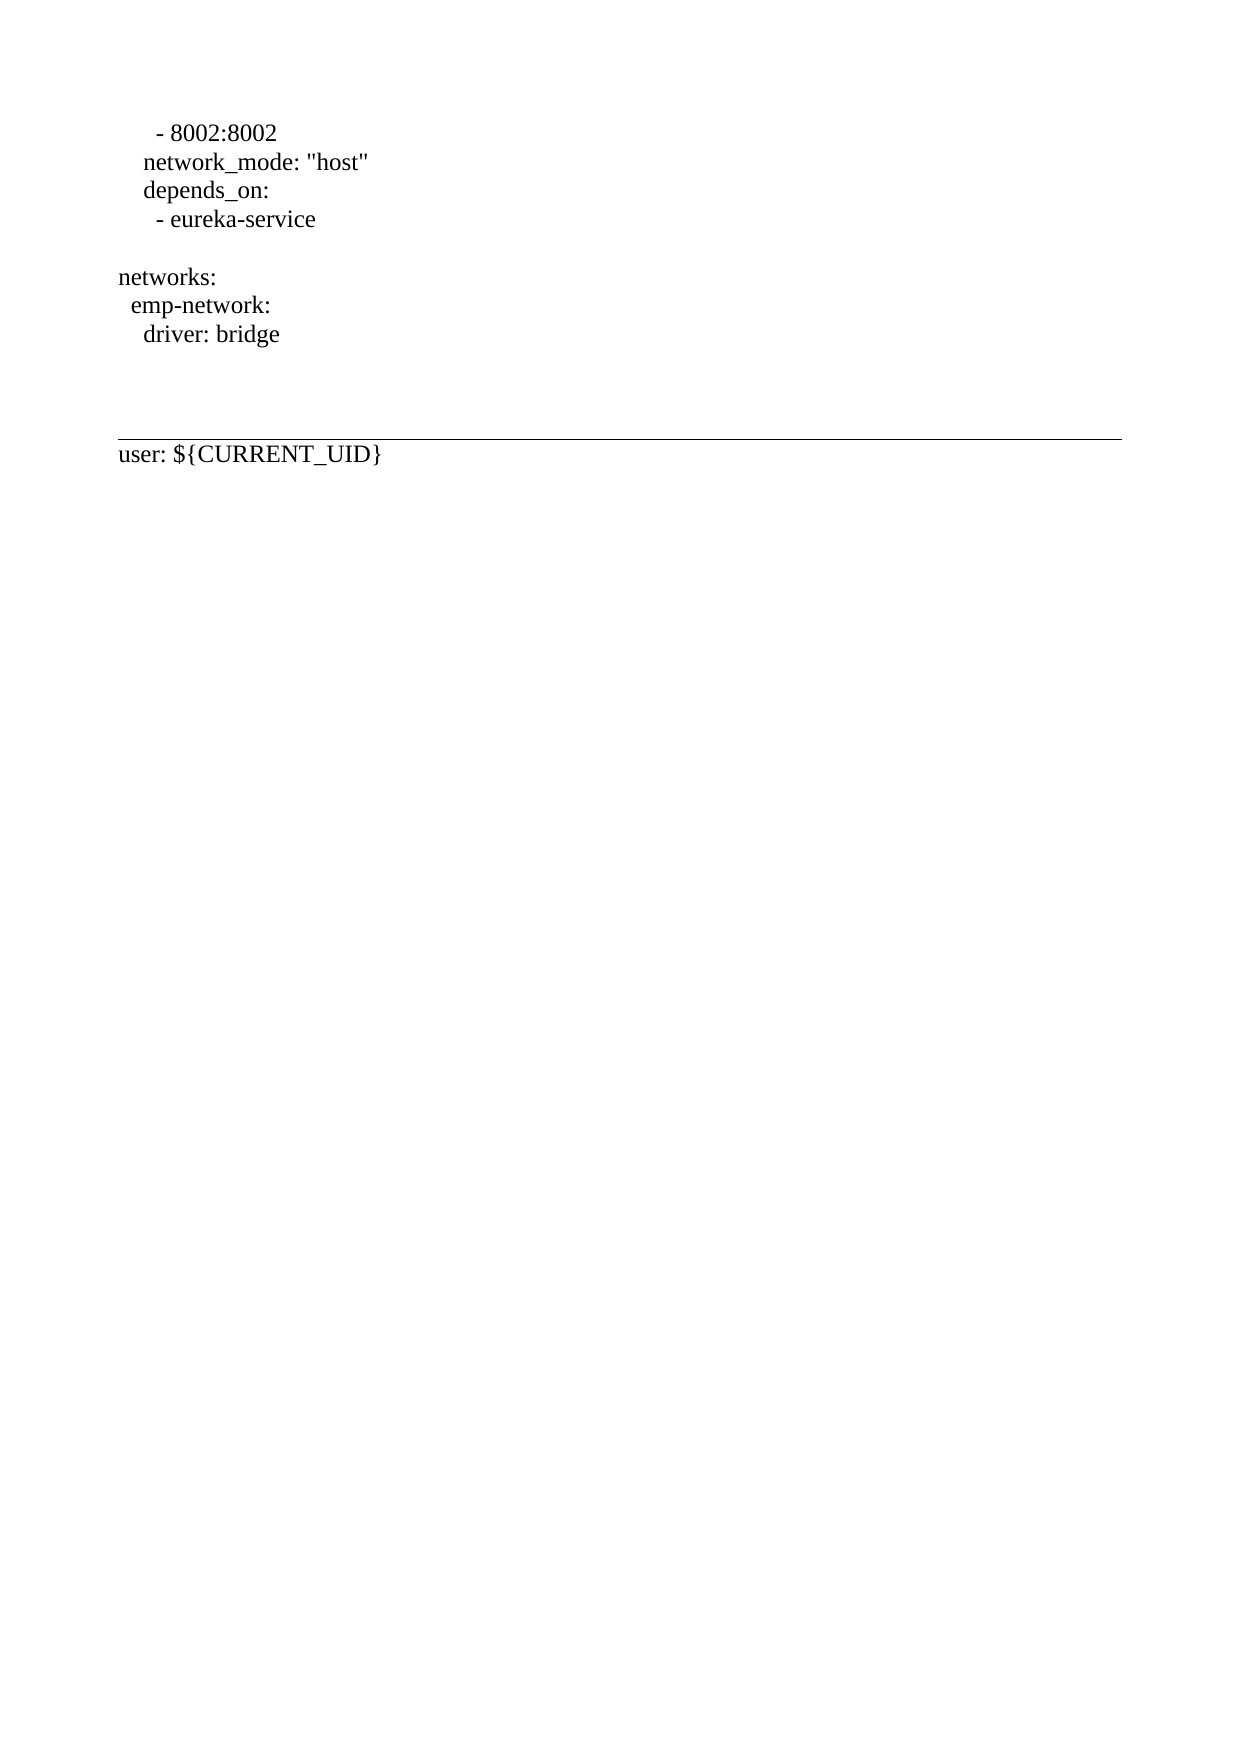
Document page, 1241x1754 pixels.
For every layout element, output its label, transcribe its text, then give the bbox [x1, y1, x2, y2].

text depends_on: [118, 176, 1122, 204]
text driver: bridge [118, 319, 1122, 348]
text - 8002:8002 [118, 118, 1122, 147]
text - eureka-service [118, 204, 1122, 233]
text network_mode: "host" [118, 147, 1122, 176]
text emp-network: [118, 291, 1122, 319]
text networks: [118, 262, 1122, 291]
text user: ${CURRENT_UID} [118, 440, 1122, 468]
